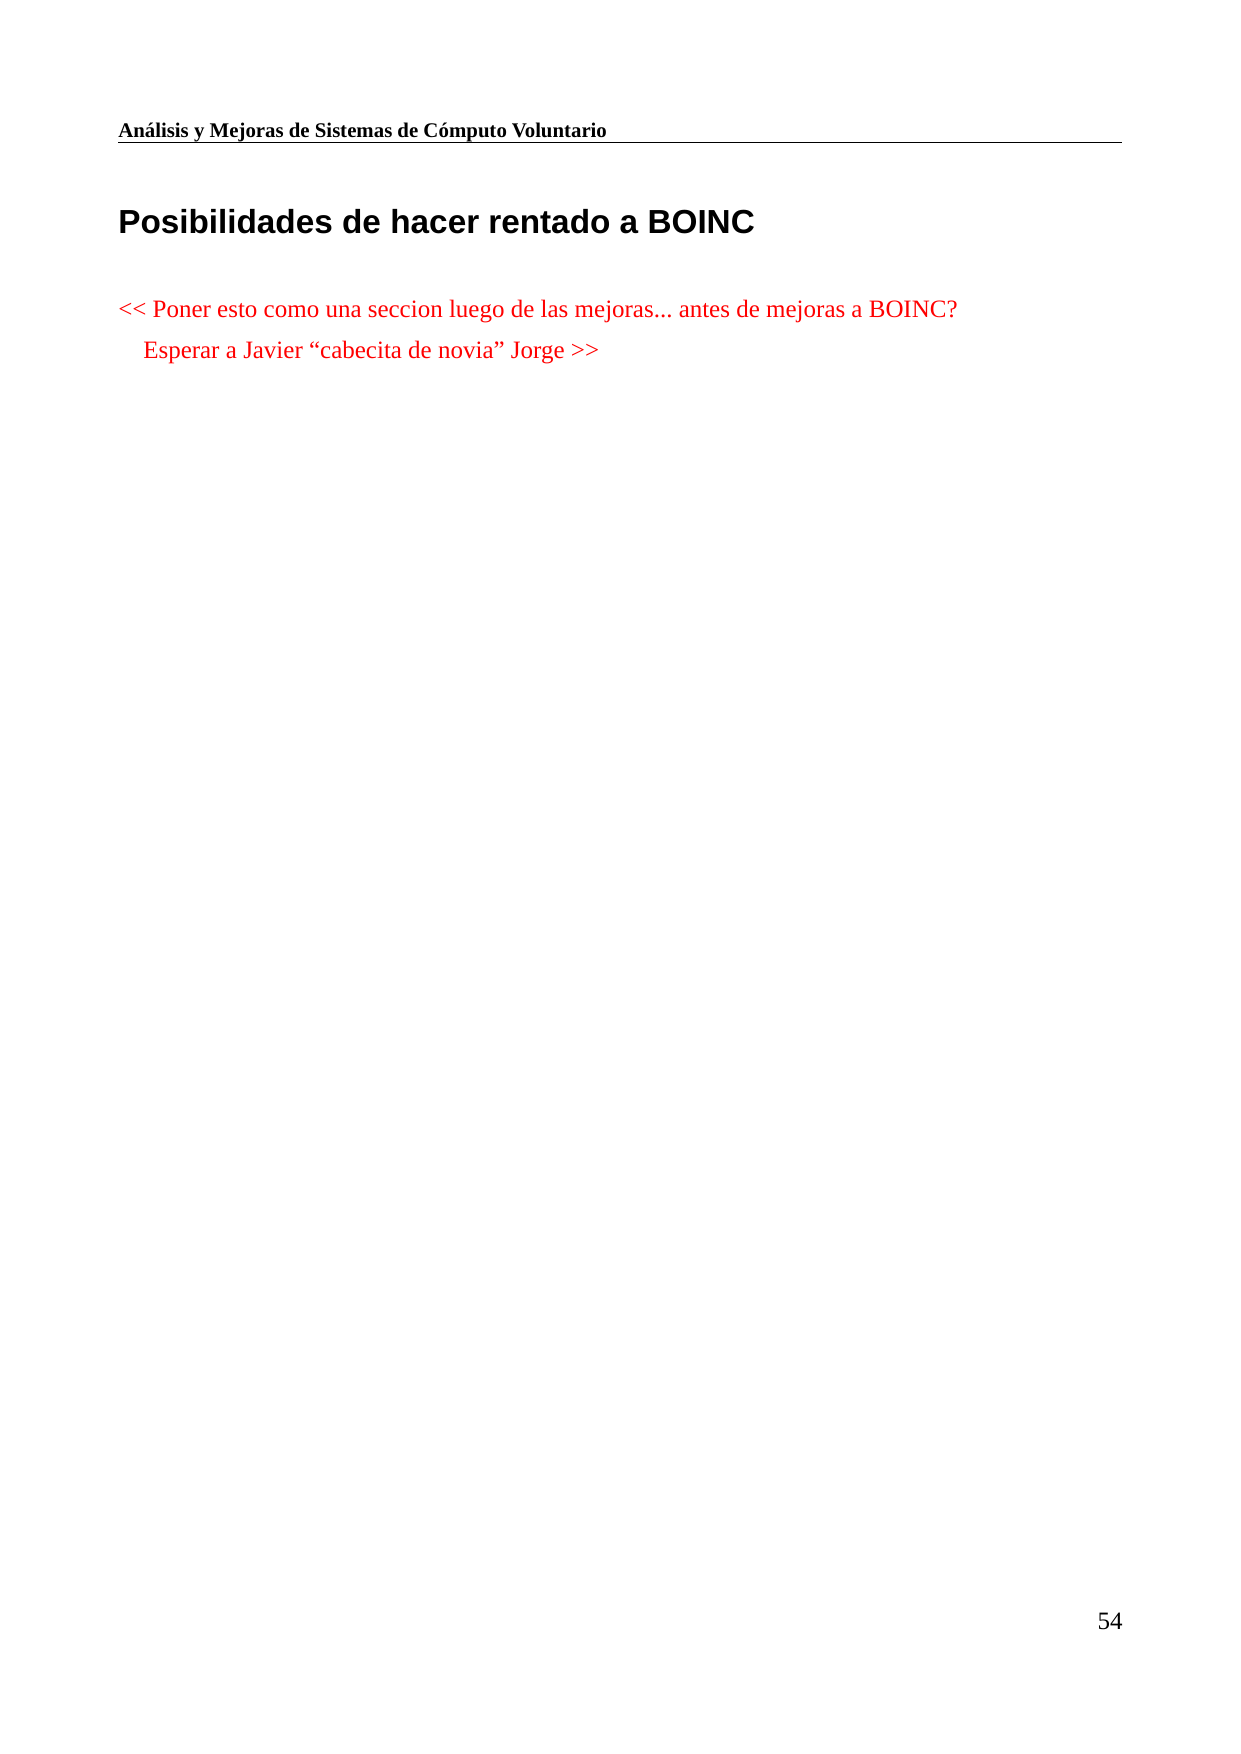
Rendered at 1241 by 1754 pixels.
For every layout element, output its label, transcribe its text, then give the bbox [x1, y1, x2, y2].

text Esperar a Javier “cabecita de novia” Jorge >> [118, 336, 1122, 364]
text << Poner esto como una seccion luego de las mejoras... antes de mejoras a BOINC? [118, 294, 1122, 323]
subtitle Posibilidades de hacer rentado a BOINC [118, 202, 1122, 241]
